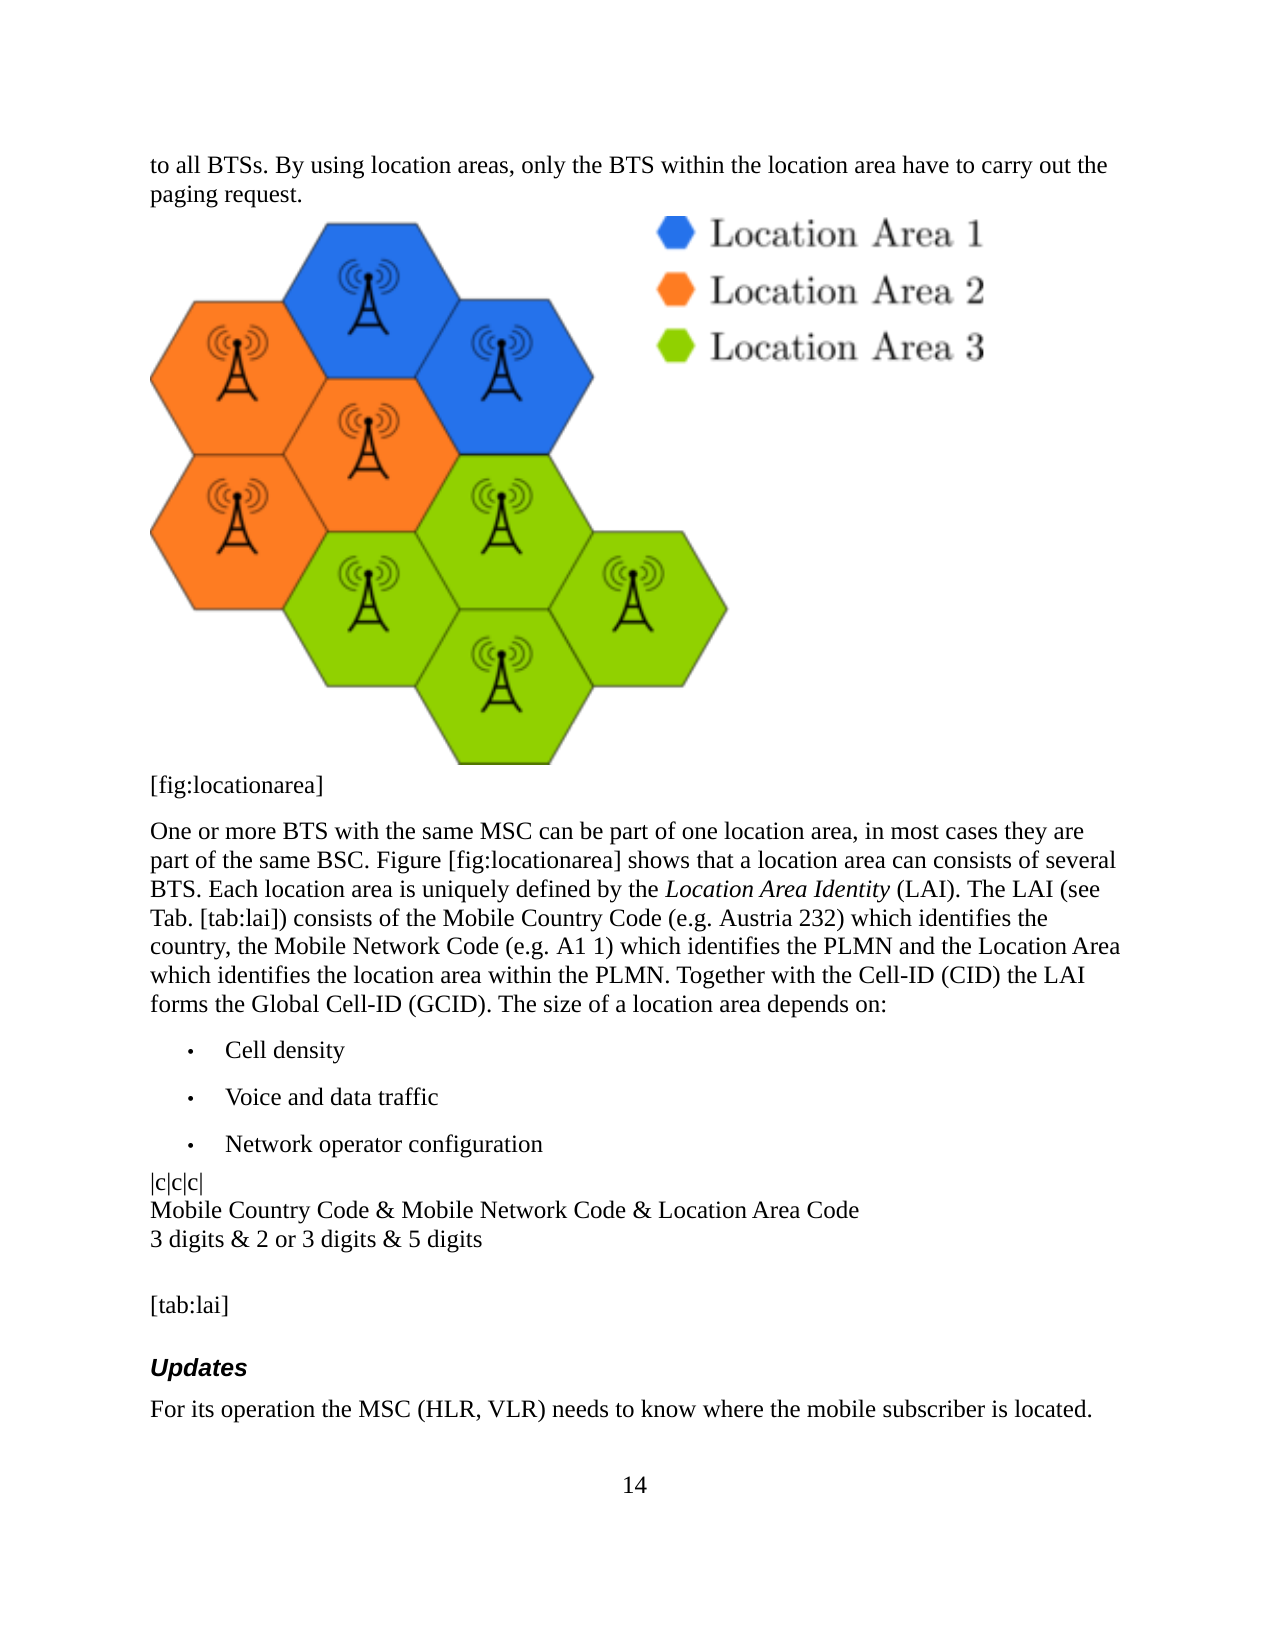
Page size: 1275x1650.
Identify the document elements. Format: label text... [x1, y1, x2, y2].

text |c|c|c| Mobile Country Code & Mobile Network Code & Location Area Code 3 digits & 2 or 3 digits & 5 digits [150, 1167, 1125, 1282]
list Cell density [187, 1036, 1125, 1064]
text One or more BTS with the same MSC can be part of one location area, in most cases they are part of the same BSC. Figure [fig:locationarea] shows that a location area can consists of several BTS. Each location area is uniquely defined by the Location Area Identity (LAI). The LAI (see Tab. [tab:lai]) consists of the Mobile Country Code (e.g. Austria 232) which identifies the country, the Mobile Network Code (e.g. A1 1) which identifies the PLMN and the Location Area which identifies the location area within the PLMN. Together with the Cell-ID (CID) the LAI forms the Global Cell-ID (GCID). The size of a location area depends on: [150, 816, 1125, 1018]
list Network operator configuration [187, 1129, 1125, 1158]
text For its operation the MSC (HLR, VLR) needs to know where the mobile subscriber is located. [150, 1394, 1125, 1423]
text [tab:lai] [150, 1291, 1125, 1319]
picture [150, 216, 984, 765]
text to all BTSs. By using location areas, only the BTS within the location area have to carry out the paging request. [150, 150, 1125, 207]
list Voice and data traffic [187, 1082, 1125, 1111]
text [fig:locationarea] [150, 765, 1125, 798]
subtitle Updates [150, 1353, 1125, 1382]
